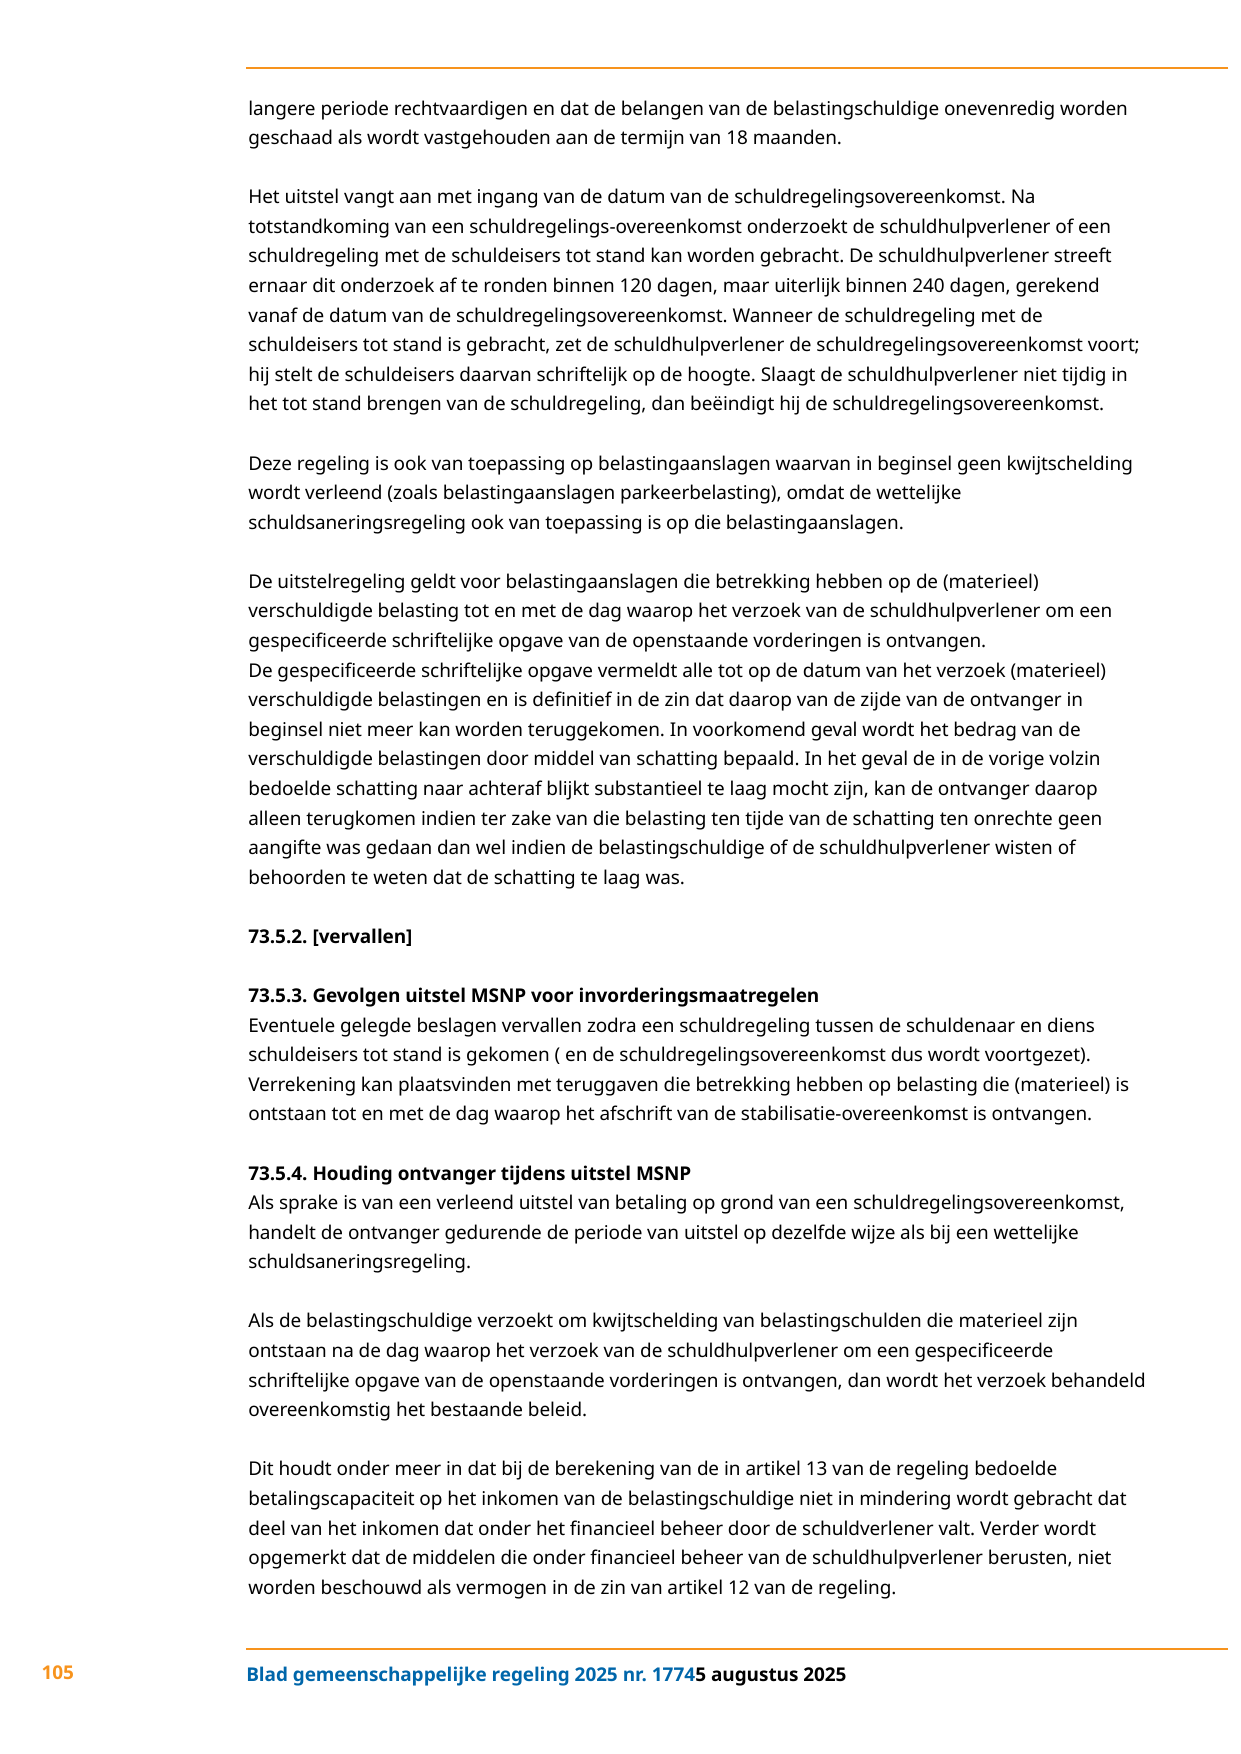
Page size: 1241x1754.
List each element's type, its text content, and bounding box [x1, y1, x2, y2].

text langere periode rechtvaardigen en dat de belangen van de belastingschuldige onevenredig worden geschaad als wordt vastgehouden aan de termijn van 18 maanden. [248, 95, 1152, 150]
picture [41, 47, 231, 172]
text Dit houdt onder meer in dat bij de berekening van de in artikel 13 van de regeling bedoelde betalingscapaciteit op het inkomen van de belastingschuldige niet in mindering wordt gebracht dat deel van het inkomen dat onder het financieel beheer door de schuldverlener valt. Verder wordt opgemerkt dat de middelen die onder financieel beheer van de schuldhulpverlener berusten, niet worden beschouwd als vermogen in de zin van artikel 12 van de regeling. [248, 1456, 1152, 1600]
text 73.5.2. [vervallen] [248, 923, 1152, 949]
text Als de belastingschuldige verzoekt om kwijtschelding van belastingschulden die materieel zijn ontstaan na de dag waarop het verzoek van de schuldhulpverlener om een gespecificeerde schriftelijke opgave van de openstaande vorderingen is ontvangen, dan wordt het verzoek behandeld overeenkomstig het bestaande beleid. [248, 1308, 1152, 1422]
text 73.5.4. Houding ontvanger tijdens uitstel MSNP [248, 1160, 1152, 1186]
text 73.5.3. Gevolgen uitstel MSNP voor invorderingsmaatregelen [248, 982, 1152, 1008]
text De gespecificeerde schriftelijke opgave vermeldt alle tot op de datum van het verzoek (materieel) verschuldigde belastingen en is definitief in de zin dat daarop van de zijde van de ontvanger in beginsel niet meer kan worden teruggekomen. In voorkomend geval wordt het bedrag van de verschuldigde belastingen door middel van schatting bepaald. In het geval de in de vorige volzin bedoelde schatting naar achteraf blijkt substantieel te laag mocht zijn, kan de ontvanger daarop alleen terugkomen indien ter zake van die belasting ten tijde van de schatting ten onrechte geen aangifte was gedaan dan wel indien de belastingschuldige of de schuldhulpverlener wisten of behoorden te weten dat de schatting te laag was. [248, 657, 1152, 890]
text Als sprake is van een verleend uitstel van betaling op grond van een schuldregelingsovereenkomst, handelt de ontvanger gedurende de periode van uitstel op dezelfde wijze als bij een wettelijke schuldsaneringsregeling. [248, 1189, 1152, 1274]
text De uitstelregeling geldt voor belastingaanslagen die betrekking hebben op de (materieel) verschuldigde belasting tot en met de dag waarop het verzoek van de schuldhulpverlener om een gespecificeerde schriftelijke opgave van de openstaande vorderingen is ontvangen. [248, 568, 1152, 653]
text Deze regeling is ook van toepassing op belastingaanslagen waarvan in beginsel geen kwijtschelding wordt verleend (zoals belastingaanslagen parkeerbelasting), omdat de wettelijke schuldsaneringsregeling ook van toepassing is op die belastingaanslagen. [248, 450, 1152, 535]
text Het uitstel vangt aan met ingang van de datum van de schuldregelingsovereenkomst. Na totstandkoming van een schuldregelings-overeenkomst onderzoekt de schuldhulpverlener of een schuldregeling met de schuldeisers tot stand kan worden gebracht. De schuldhulpverlener streeft ernaar dit onderzoek af te ronden binnen 120 dagen, maar uiterlijk binnen 240 dagen, gerekend vanaf de datum van de schuldregelingsovereenkomst. Wanneer de schuldregeling met de schuldeisers tot stand is gebracht, zet de schuldhulpverlener de schuldregelingsovereenkomst voort; hij stelt de schuldeisers daarvan schriftelijk op de hoogte. Slaagt de schuldhulpverlener niet tijdig in het tot stand brengen van de schuldregeling, dan beëindigt hij de schuldregelingsovereenkomst. [248, 183, 1152, 416]
text Eventuele gelegde beslagen vervallen zodra een schuldregeling tussen de schuldenaar en diens schuldeisers tot stand is gekomen ( en de schuldregelingsovereenkomst dus wordt voortgezet). Verrekening kan plaatsvinden met teruggaven die betrekking hebben op belasting die (materieel) is ontstaan tot en met de dag waarop het afschrift van de stabilisatie-overeenkomst is ontvangen. [248, 1012, 1152, 1126]
